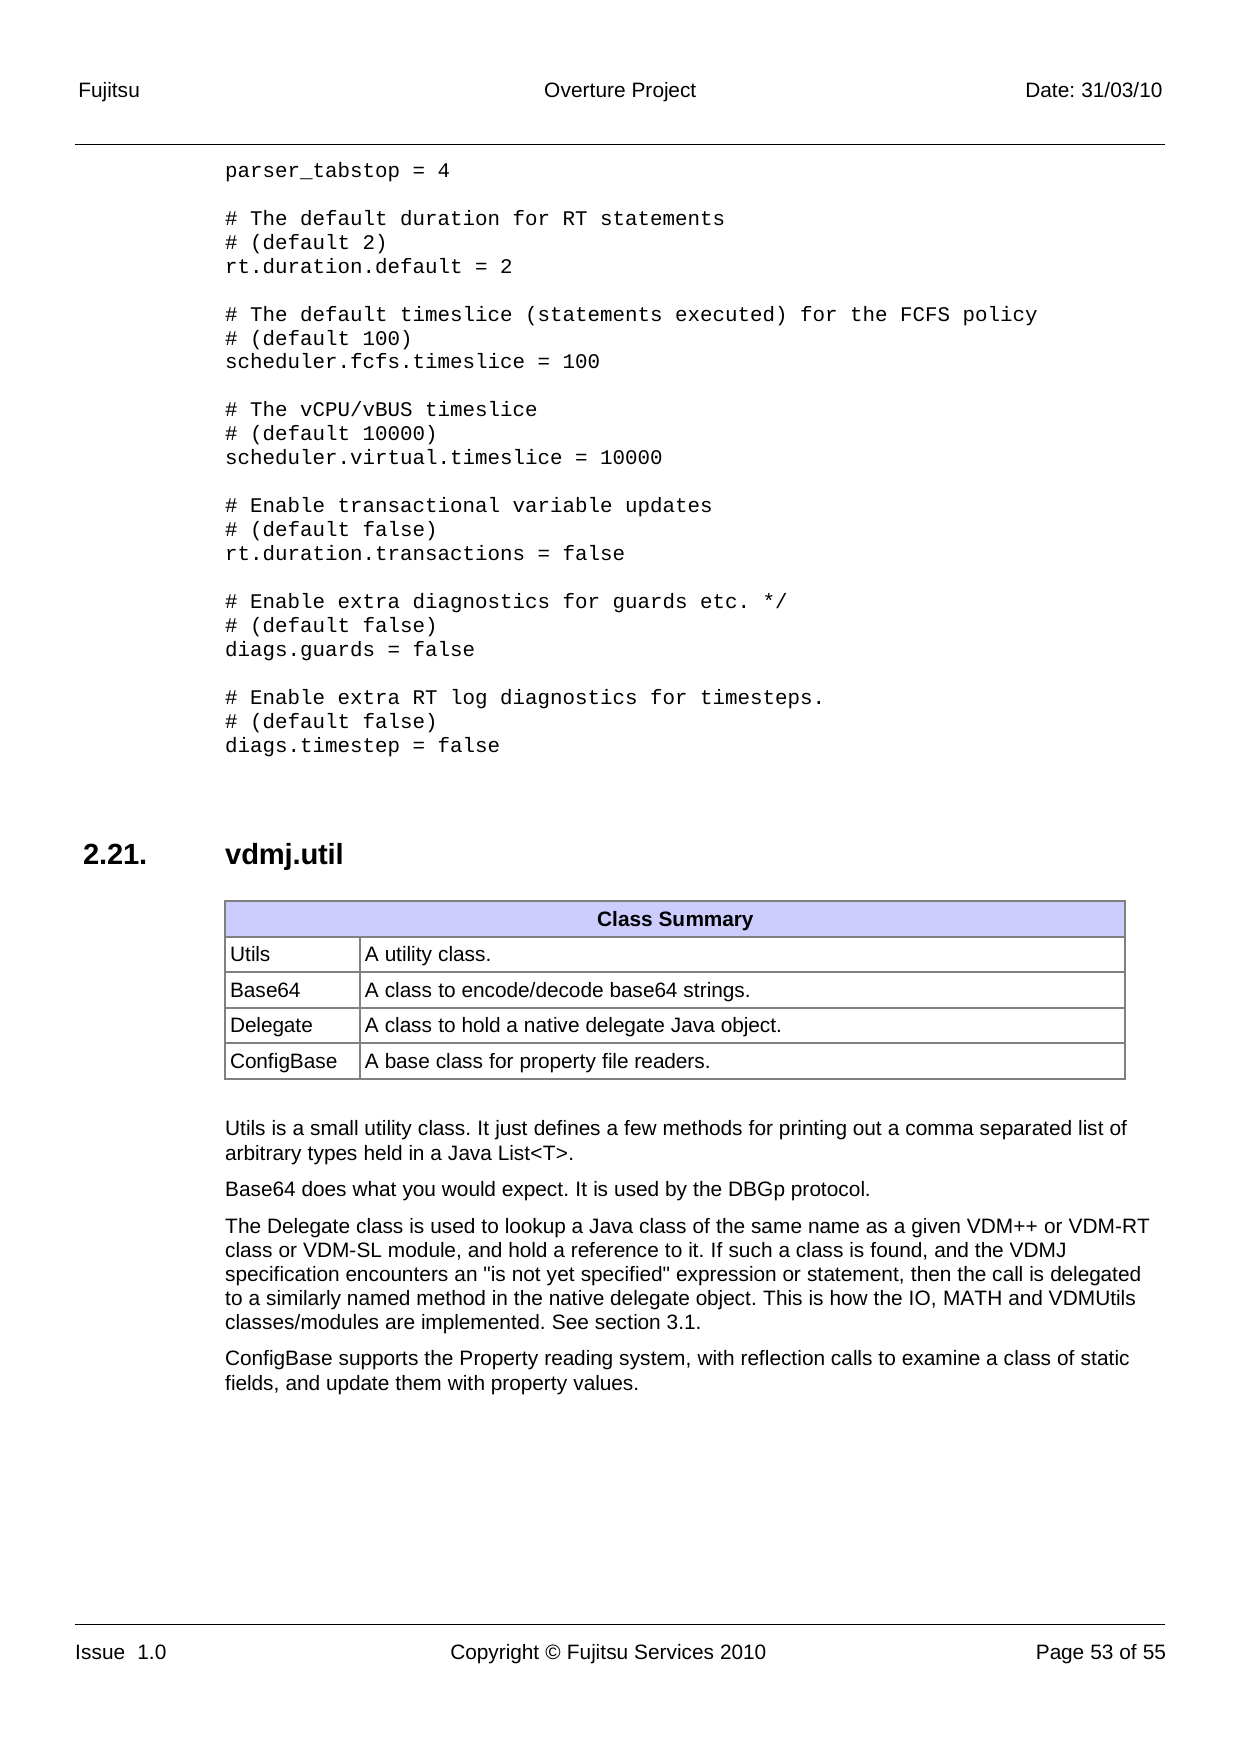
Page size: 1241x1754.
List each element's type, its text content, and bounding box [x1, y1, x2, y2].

table_cell ConfigBase [226, 1044, 359, 1078]
text diags.guards = false [225, 639, 1165, 663]
table_cell A class to encode/decode base64 strings. [361, 973, 1124, 1007]
text # (default 2) [225, 232, 1165, 256]
text rt.duration.transactions = false [225, 543, 1165, 567]
text rt.duration.default = 2 [225, 256, 1165, 279]
text # (default false) [225, 711, 1165, 735]
table_cell A base class for property file readers. [361, 1044, 1124, 1078]
text Utils is a small utility class. It just defines a few methods for printing out a comma separated list of arbitrary types held in a Java List<T>. [225, 1116, 1165, 1164]
text # Enable extra diagnostics for guards etc. */ [225, 591, 1165, 615]
text # The default timeslice (statements executed) for the FCFS policy [225, 303, 1165, 327]
text # (default 100) [225, 327, 1165, 351]
subtitle vdmj.util [75, 837, 1165, 870]
text scheduler.fcfs.timeslice = 100 [225, 351, 1165, 375]
text ConfigBase supports the Property reading system, with reflection calls to examine a class of static fields, and update them with property values. [225, 1346, 1165, 1394]
table_cell Base64 [226, 973, 359, 1007]
text # (default false) [225, 615, 1165, 639]
text Base64 does what you would expect. It is used by the DBGp protocol. [225, 1177, 1165, 1201]
text diags.timestep = false [225, 735, 1165, 759]
table_cell A utility class. [361, 938, 1124, 971]
text parser_tabstop = 4 [225, 160, 1165, 184]
text # (default false) [225, 519, 1165, 543]
text The Delegate class is used to lookup a Java class of the same name as a given VDM++ or VDM-RT class or VDM-SL module, and hold a reference to it. If such a class is found, and the VDMJ specification encounters an "is not yet specified" expression or statement, then the call is delegated to a similarly named method in the native delegate object. This is how the IO, MATH and VDMUtils classes/modules are implemented. See section 3.1. [225, 1213, 1165, 1334]
table_header Class Summary [226, 902, 1124, 936]
text # The default duration for RT statements [225, 208, 1165, 232]
table_cell Delegate [226, 1009, 359, 1042]
text # Enable extra RT log diagnostics for timesteps. [225, 687, 1165, 711]
text scheduler.virtual.timeslice = 10000 [225, 447, 1165, 471]
table_cell Utils [226, 938, 359, 971]
text # (default 10000) [225, 423, 1165, 447]
text # The vCPU/vBUS timeslice [225, 399, 1165, 423]
text # Enable transactional variable updates [225, 495, 1165, 519]
table_cell A class to hold a native delegate Java object. [361, 1009, 1124, 1042]
